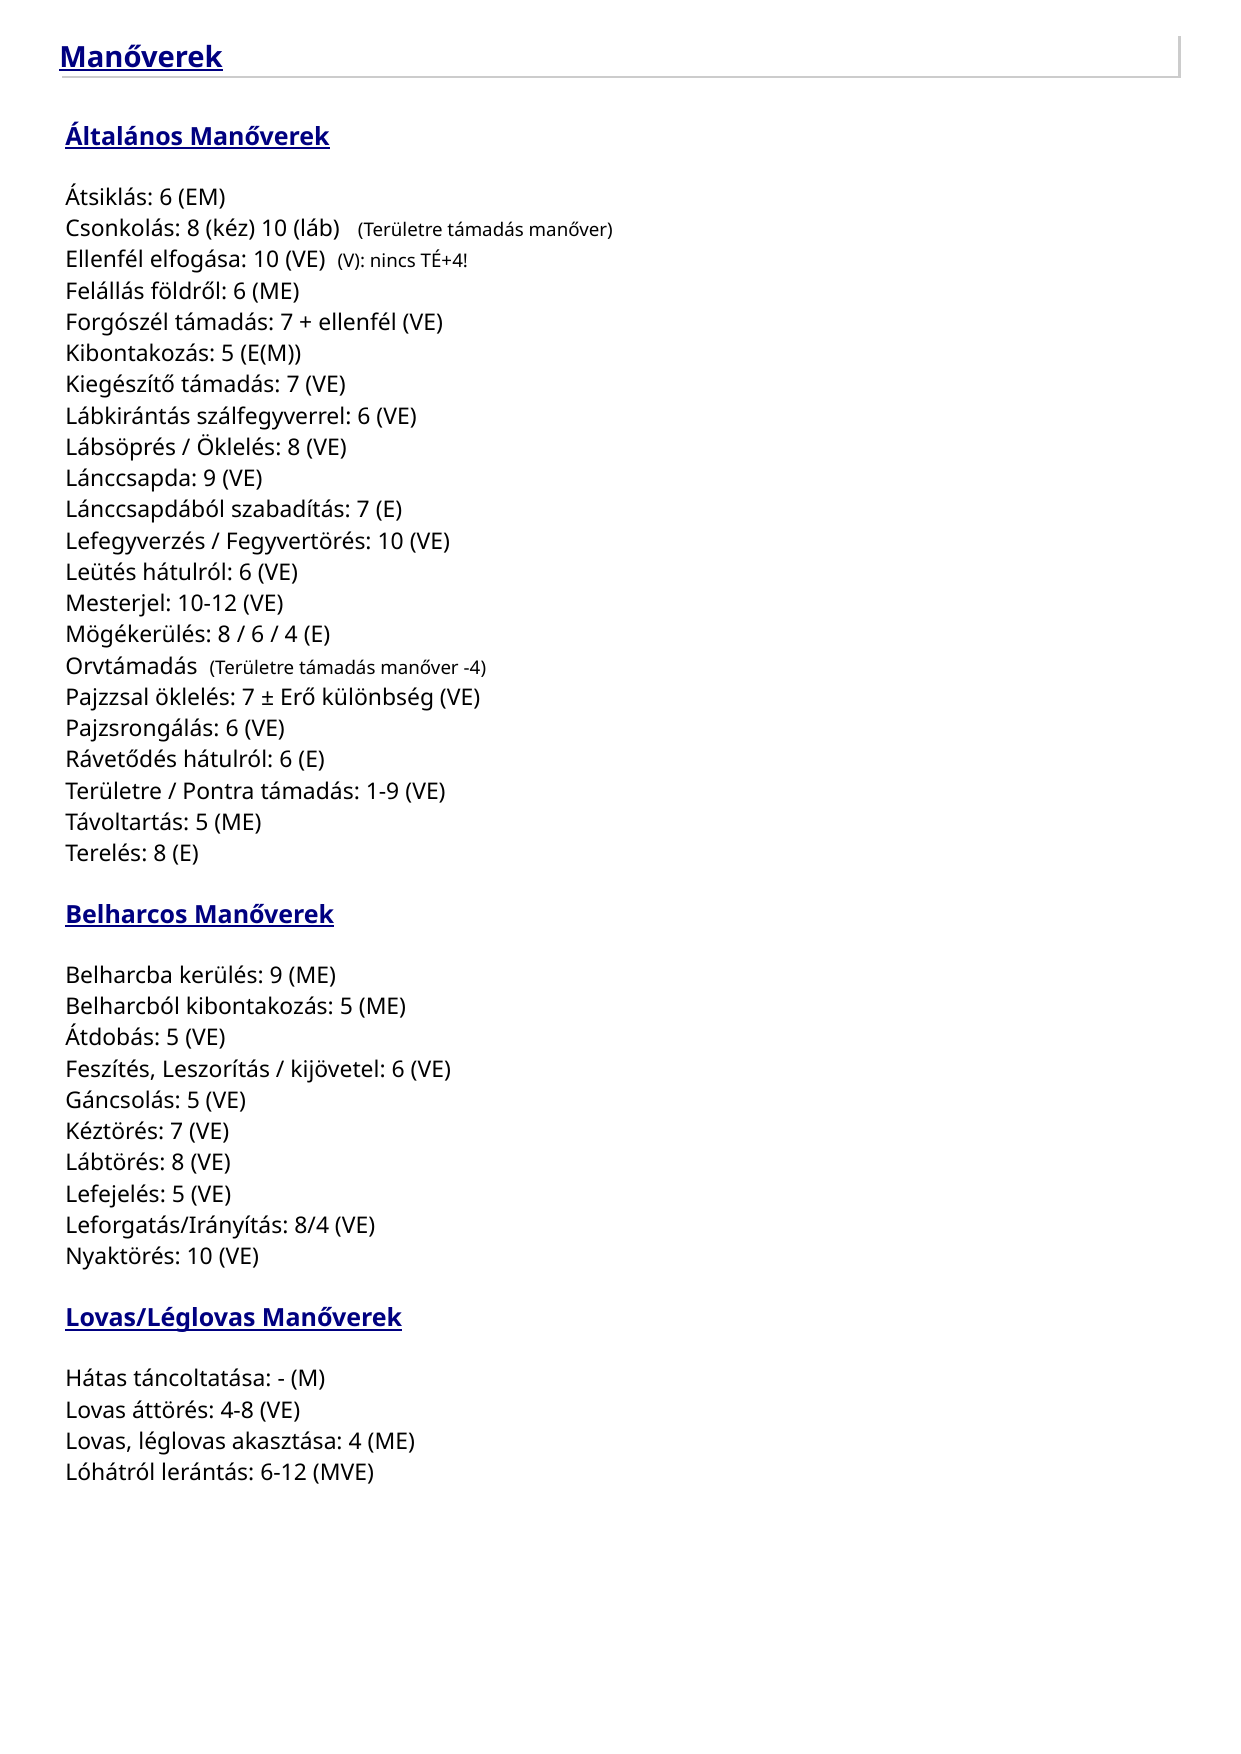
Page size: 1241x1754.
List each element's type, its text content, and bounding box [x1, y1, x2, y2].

text Hátas táncoltatása: - (M) Lovas áttörés: 4-8 (VE) Lovas, léglovas akasztása: 4 (ME) Lóhátról lerántás: 6-12 (MVE) [65, 1334, 1181, 1516]
text Belharcos Manőverek [65, 896, 1181, 930]
text Átsiklás: 6 (EM) Csonkolás: 8 (kéz) 10 (láb) (Területre támadás manőver) Ellenfél elfogása: 10 (VE) (V): nincs TÉ+4! Felállás földről: 6 (ME) Forgószél támadás: 7 + ellenfél (VE) Kibontakozás: 5 (E(M)) Kiegészítő támadás: 7 (VE) Lábkirántás szálfegyverrel: 6 (VE) Lábsöprés / Öklelés: 8 (VE) Lánccsapda: 9 (VE) Lánccsapdából szabadítás: 7 (E) Lefegyverzés / Fegyvertörés: 10 (VE) Leütés hátulról: 6 (VE) Mesterjel: 10-12 (VE) Mögékerülés: 8 / 6 / 4 (E) Orvtámadás (Területre támadás manőver -4) Pajzzsal öklelés: 7 ± Erő különbség (VE) Pajzsrongálás: 6 (VE) Rávetődés hátulról: 6 (E) Területre / Pontra támadás: 1-9 (VE) Távoltartás: 5 (ME) Terelés: 8 (E) [65, 152, 1181, 896]
subtitle Manőverek [59, 36, 1178, 76]
text Lovas/Léglovas Manőverek [65, 1300, 1181, 1334]
text Belharcba kerülés: 9 (ME) Belharcból kibontakozás: 5 (ME) Átdobás: 5 (VE) Feszítés, Leszorítás / kijövetel: 6 (VE) Gáncsolás: 5 (VE) Kéztörés: 7 (VE) Lábtörés: 8 (VE) Lefejelés: 5 (VE) Leforgatás/Irányítás: 8/4 (VE) Nyaktörés: 10 (VE) [65, 959, 1181, 1300]
text Általános Manőverek [65, 118, 1181, 152]
